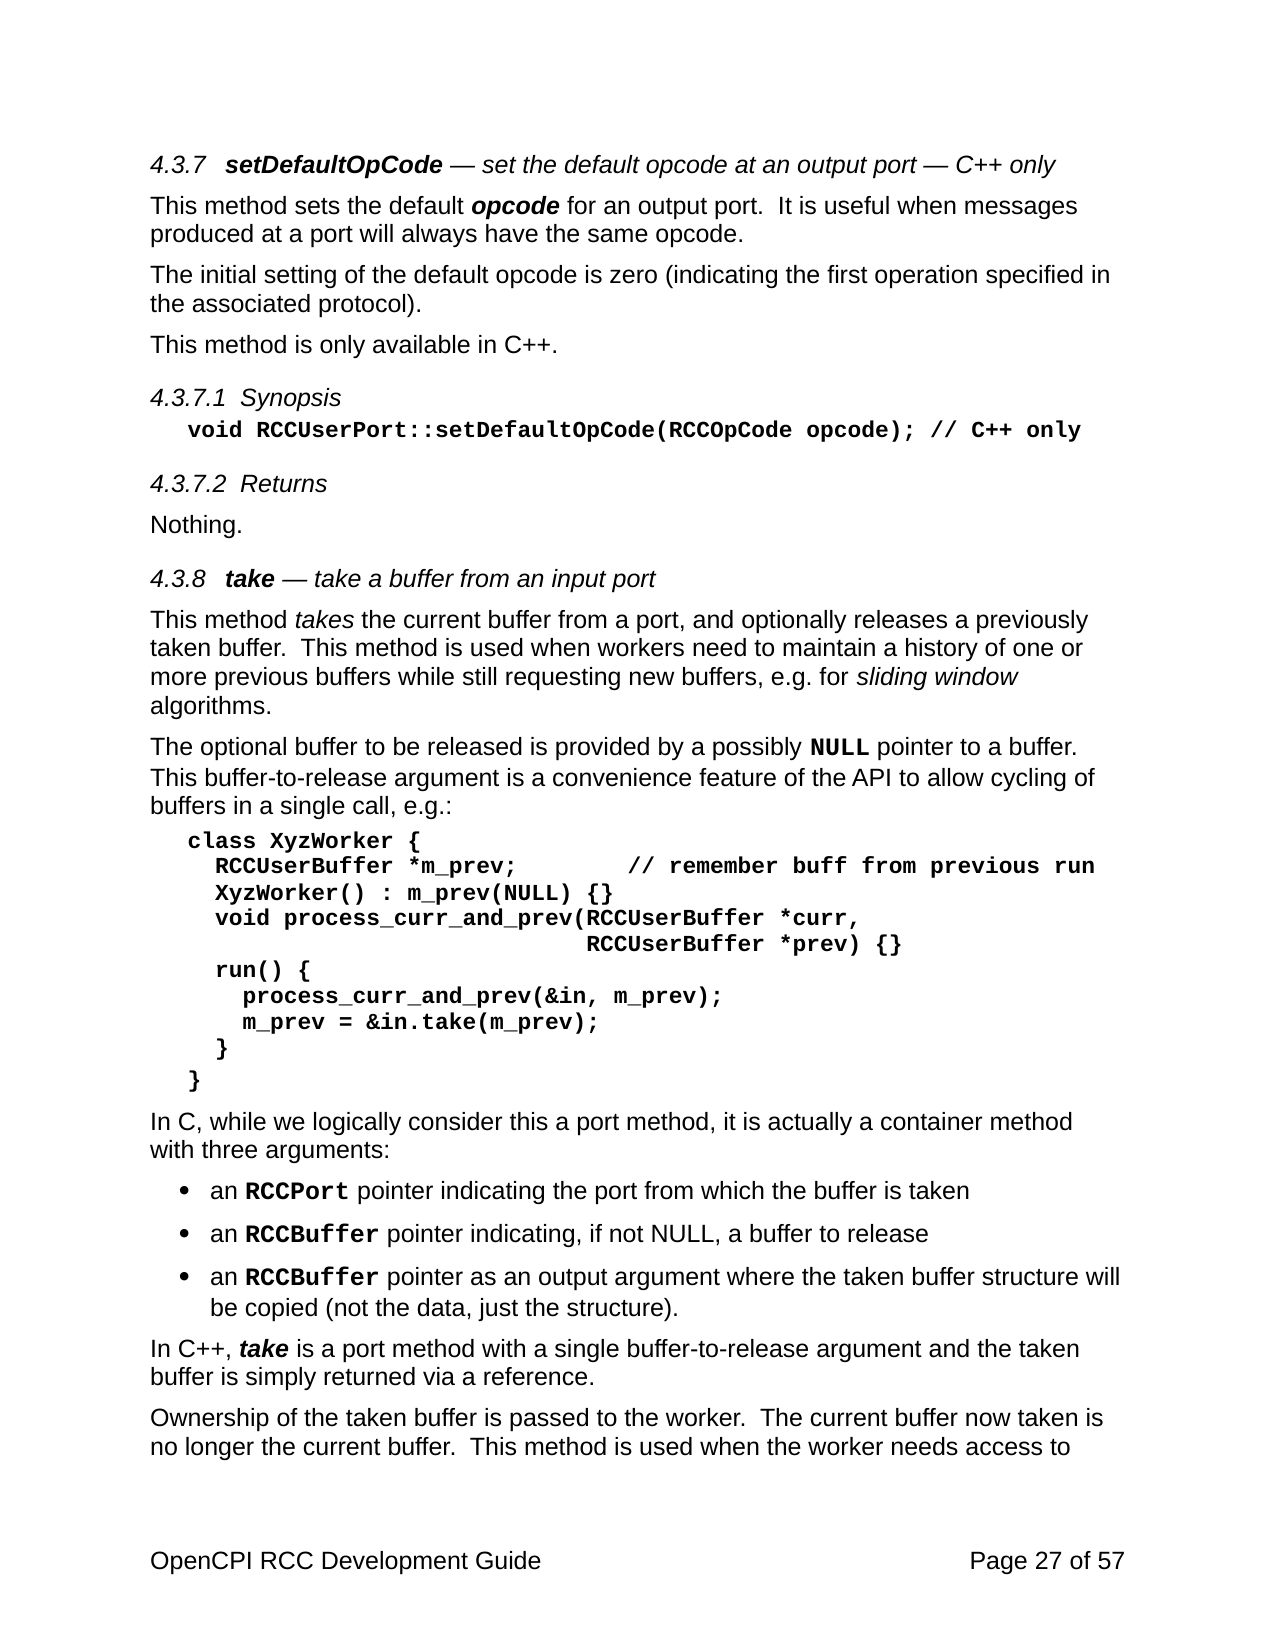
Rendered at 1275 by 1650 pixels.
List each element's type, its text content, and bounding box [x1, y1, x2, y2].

list an RCCPort pointer indicating the port from which the buffer is taken [180, 1176, 1125, 1207]
text This method takes the current buffer from a port, and optionally releases a previously taken buffer. This method is used when workers need to maintain a history of one or more previous buffers while still requesting new buffers, e.g. for sliding window algorithms. [150, 604, 1125, 719]
text In C, while we logically consider this a port method, it is actually a container method with three arguments: [150, 1107, 1125, 1164]
text In C++, take is a port method with a single buffer-to-release argument and the taken buffer is simply returned via a reference. [150, 1333, 1125, 1391]
text class XyzWorker { RCCUserBuffer *m_prev; // remember buff from previous run XyzWorker() : m_prev(NULL) {} void process_curr_and_prev(RCCUserBuffer *curr, RCCUserBuffer *prev) {} run() { process_curr_and_prev(&in, m_prev); m_prev = &in.take(m_prev); } [187, 829, 1125, 1062]
text The initial setting of the default opcode is zero (indicating the first operation specified in the associated protocol). [150, 260, 1125, 318]
subtitle setDefaultOpCode — set the default opcode at an output port — C++ only [150, 150, 1125, 179]
subtitle Returns [150, 469, 1125, 498]
text void RCCUserPort::setDefaultOpCode(RCCOpCode opcode); // C++ only [187, 418, 1125, 444]
text Ownership of the taken buffer is passed to the worker. The current buffer now taken is no longer the current buffer. This method is used when the worker needs access to [150, 1403, 1125, 1461]
subtitle take — take a buffer from an input port [150, 564, 1125, 593]
list an RCCBuffer pointer indicating, if not NULL, a buffer to release [180, 1219, 1125, 1250]
text } [187, 1069, 1125, 1094]
subtitle Synopsis [150, 383, 1125, 412]
text The optional buffer to be released is provided by a possibly NULL pointer to a buffer. This buffer-to-release argument is a convenience feature of the API to allow cycling of buffers in a single call, e.g.: [150, 732, 1125, 820]
text This method is only available in C++. [150, 330, 1125, 358]
text This method sets the default opcode for an output port. It is useful when messages produced at a port will always have the same opcode. [150, 191, 1125, 248]
list an RCCBuffer pointer as an output argument where the taken buffer structure will be copied (not the data, just the structure). [180, 1262, 1125, 1322]
text Nothing. [150, 510, 1125, 539]
